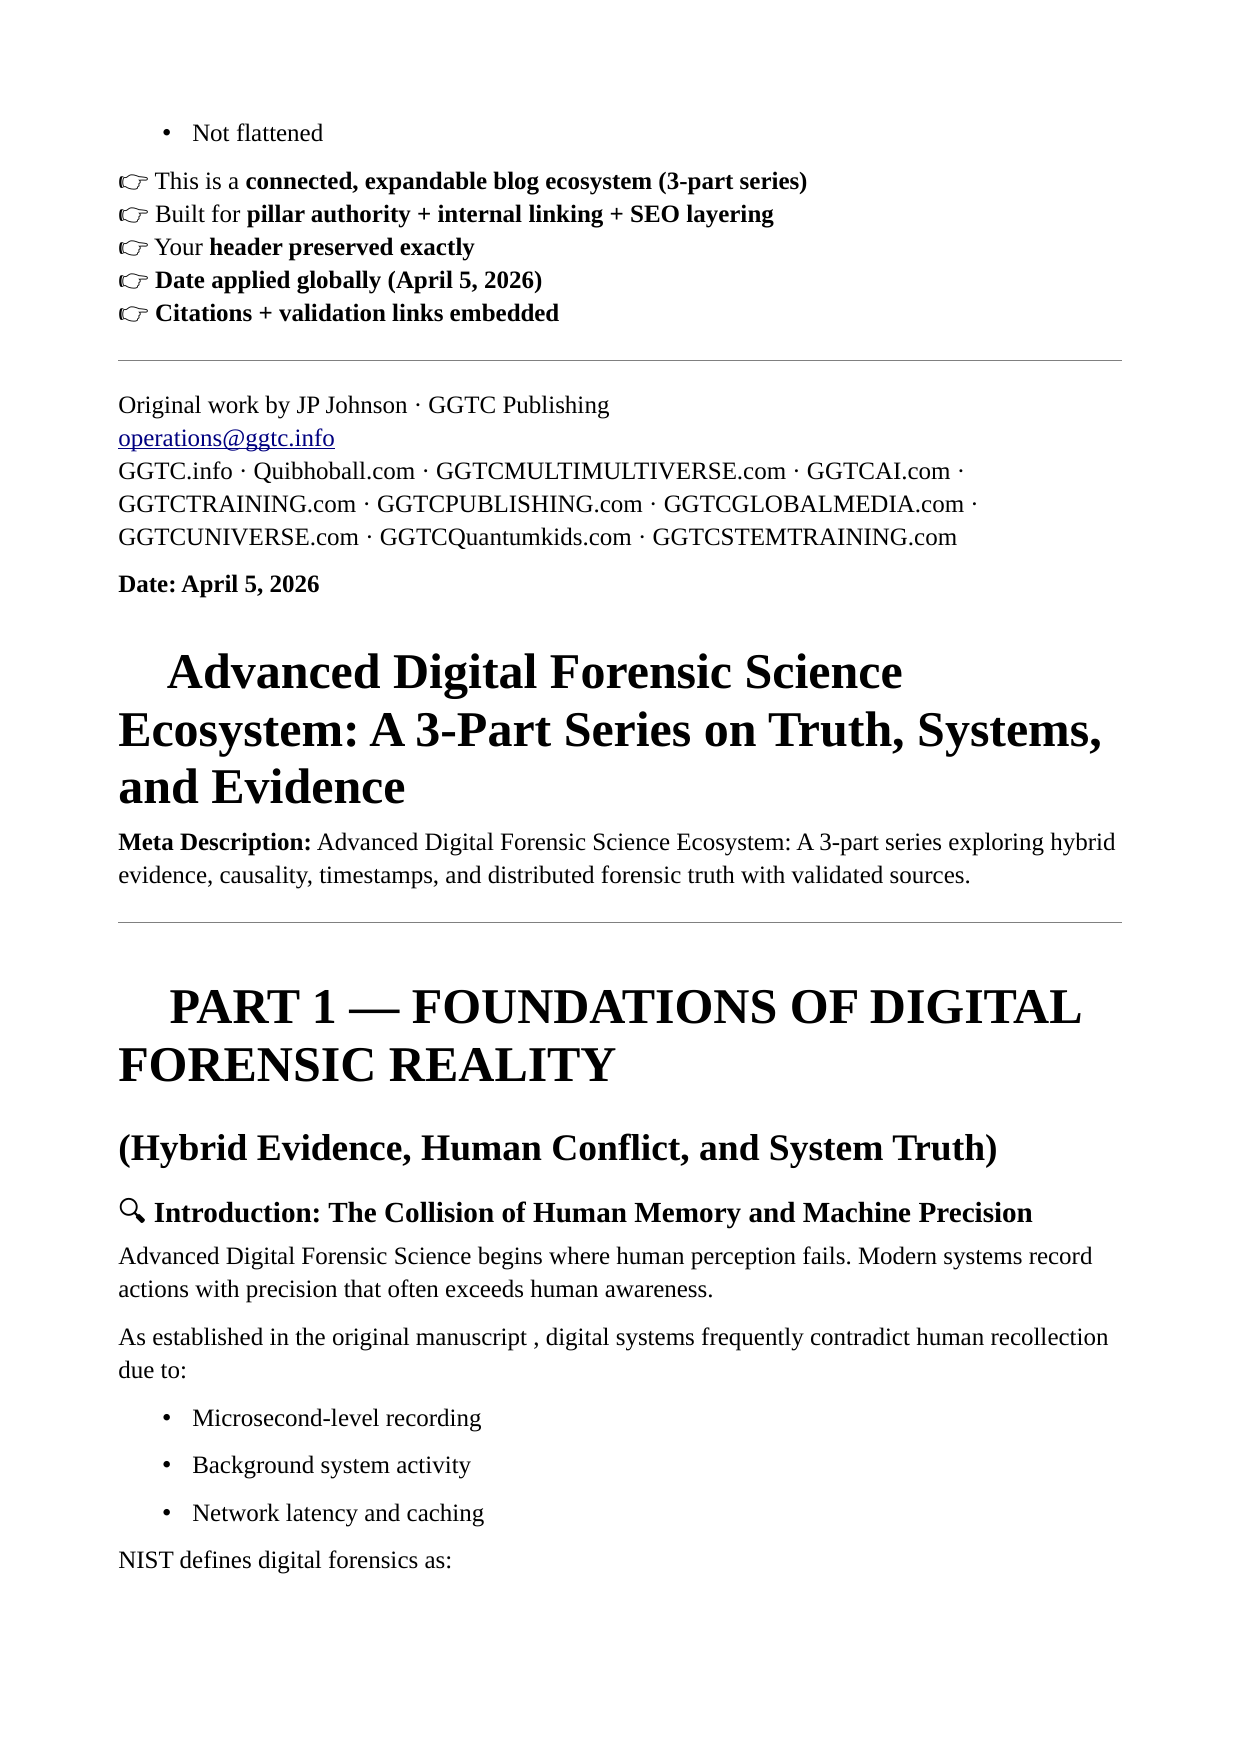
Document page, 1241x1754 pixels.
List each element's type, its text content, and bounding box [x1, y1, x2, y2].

text As established in the original manuscript , digital systems frequently contradict human recollection due to: [118, 1322, 1122, 1384]
list Network latency and caching [162, 1498, 1122, 1527]
text Advanced Digital Forensic Science begins where human perception fails. Modern systems record actions with precision that often exceeds human awareness. [118, 1241, 1122, 1303]
subtitle (Hybrid Evidence, Human Conflict, and System Truth) [118, 1125, 1122, 1168]
list Background system activity [162, 1450, 1122, 1479]
text 👉 This is a connected, expandable blog ecosystem (3-part series) 👉 Built for pillar authority + internal linking + SEO layering 👉 Your header preserved exactly 👉 Date applied globally (April 5, 2026) 👉 Citations + validation links embedded [118, 166, 1122, 327]
text Date: April 5, 2026 [118, 569, 1122, 598]
subtitle 🔥 Advanced Digital Forensic Science Ecosystem: A 3-Part Series on Truth, Systems, and Evidence [118, 642, 1122, 814]
text NIST defines digital forensics as: [118, 1546, 1122, 1574]
subtitle 🔍 Introduction: The Collision of Human Memory and Machine Precision [118, 1195, 1122, 1229]
text Original work by JP Johnson · GGTC Publishing operations@ggtc.info GGTC.info · Quibhoball.com · GGTCMULTIMULTIVERSE.com · GGTCAI.com · GGTCTRAINING.com · GGTCPUBLISHING.com · GGTCGLOBALMEDIA.com · GGTCUNIVERSE.com · GGTCQuantumkids.com · GGTCSTEMTRAINING.com [118, 390, 1122, 551]
list Microsecond-level recording [162, 1403, 1122, 1431]
text Meta Description: Advanced Digital Forensic Science Ecosystem: A 3-part series exploring hybrid evidence, causality, timestamps, and distributed forensic truth with validated sources. [118, 827, 1122, 889]
list Not flattened [162, 118, 1122, 147]
subtitle 🧩 PART 1 — FOUNDATIONS OF DIGITAL FORENSIC REALITY [118, 977, 1122, 1092]
